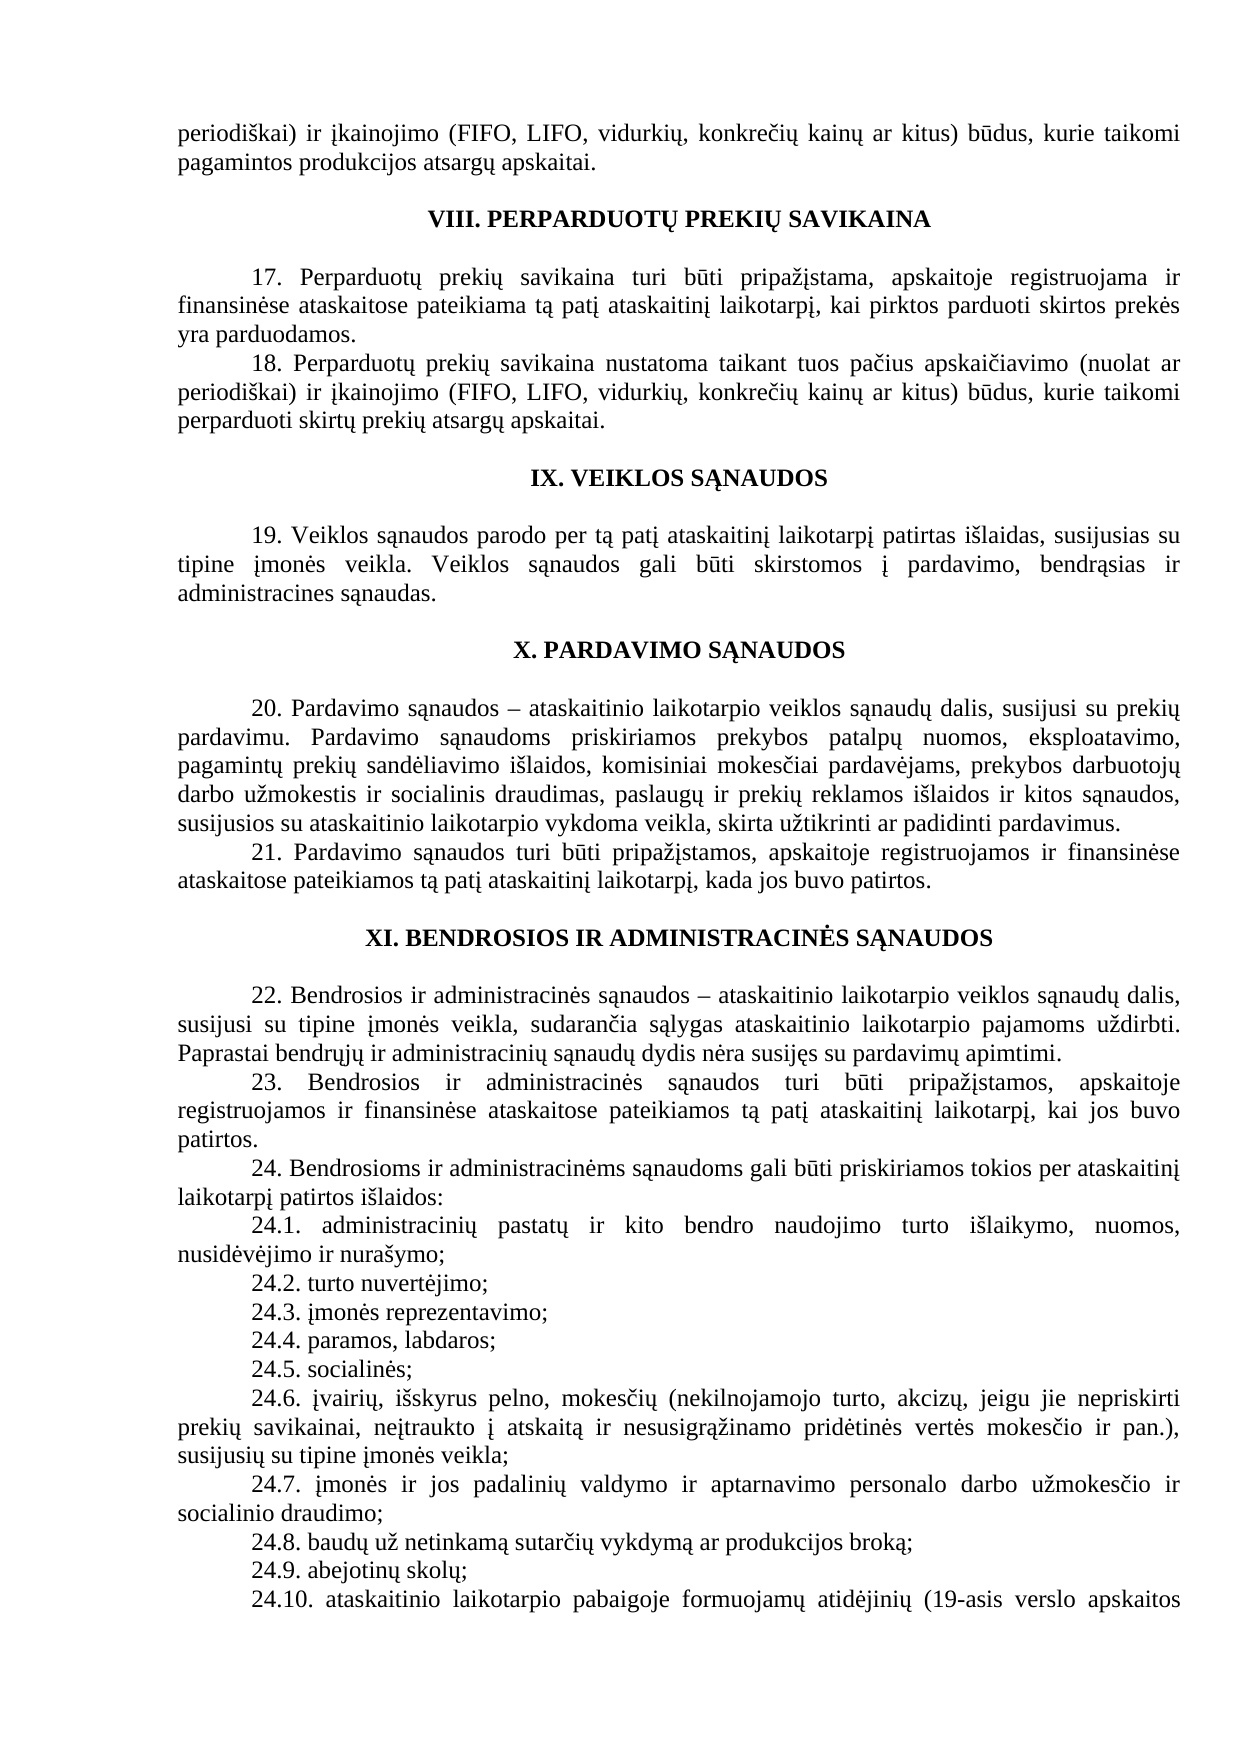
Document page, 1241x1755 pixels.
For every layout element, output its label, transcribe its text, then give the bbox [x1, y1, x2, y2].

text 24.2. turto nuvertėjimo; [177, 1268, 1181, 1297]
text XI. BENDROSIOS IR ADMINISTRACINĖS SĄNAUDOS [177, 923, 1181, 952]
text 21. Pardavimo sąnaudos turi būti pripažįstamos, apskaitoje registruojamos ir finansinėse ataskaitose pateikiamos tą patį ataskaitinį laikotarpį, kada jos buvo patirtos. [177, 837, 1181, 894]
text 20. Pardavimo sąnaudos – ataskaitinio laikotarpio veiklos sąnaudų dalis, susijusi su prekių pardavimu. Pardavimo sąnaudoms priskiriamos prekybos patalpų nuomos, eksploatavimo, pagamintų prekių sandėliavimo išlaidos, komisiniai mokesčiai pardavėjams, prekybos darbuotojų darbo užmokestis ir socialinis draudimas, paslaugų ir prekių reklamos išlaidos ir kitos sąnaudos, susijusios su ataskaitinio laikotarpio vykdoma veikla, skirta užtikrinti ar padidinti pardavimus. [177, 693, 1181, 837]
text X. PARDAVIMO SĄNAUDOS [177, 636, 1181, 664]
text 24. Bendrosioms ir administracinėms sąnaudoms gali būti priskiriamos tokios per ataskaitinį laikotarpį patirtos išlaidos: [177, 1153, 1181, 1211]
text 24.9. abejotinų skolų; [177, 1556, 1181, 1584]
text periodiškai) ir įkainojimo (FIFO, LIFO, vidurkių, konkrečių kainų ar kitus) būdus, kurie taikomi pagamintos produkcijos atsargų apskaitai. [177, 118, 1181, 176]
text 24.8. baudų už netinkamą sutarčių vykdymą ar produkcijos broką; [177, 1527, 1181, 1556]
text 24.1. administracinių pastatų ir kito bendro naudojimo turto išlaikymo, nuomos, nusidėvėjimo ir nurašymo; [177, 1211, 1181, 1268]
text 19. Veiklos sąnaudos parodo per tą patį ataskaitinį laikotarpį patirtas išlaidas, susijusias su tipine įmonės veikla. Veiklos sąnaudos gali būti skirstomos į pardavimo, bendrąsias ir administracines sąnaudas. [177, 521, 1181, 607]
text 24.5. socialinės; [177, 1354, 1181, 1383]
text IX. VEIKLOS SĄNAUDOS [177, 463, 1181, 492]
text 22. Bendrosios ir administracinės sąnaudos – ataskaitinio laikotarpio veiklos sąnaudų dalis, susijusi su tipine įmonės veikla, sudarančia sąlygas ataskaitinio laikotarpio pajamoms uždirbti. Paprastai bendrųjų ir administracinių sąnaudų dydis nėra susijęs su pardavimų apimtimi. [177, 981, 1181, 1067]
text 23. Bendrosios ir administracinės sąnaudos turi būti pripažįstamos, apskaitoje registruojamos ir finansinėse ataskaitose pateikiamos tą patį ataskaitinį laikotarpį, kai jos buvo patirtos. [177, 1067, 1181, 1153]
text 24.7. įmonės ir jos padalinių valdymo ir aptarnavimo personalo darbo užmokesčio ir socialinio draudimo; [177, 1469, 1181, 1527]
text 24.10. ataskaitinio laikotarpio pabaigoje formuojamų atidėjinių (19-asis verslo apskaitos [177, 1584, 1181, 1613]
text 17. Perparduotų prekių savikaina turi būti pripažįstama, apskaitoje registruojama ir finansinėse ataskaitose pateikiama tą patį ataskaitinį laikotarpį, kai pirktos parduoti skirtos prekės yra parduodamos. [177, 262, 1181, 348]
text 18. Perparduotų prekių savikaina nustatoma taikant tuos pačius apskaičiavimo (nuolat ar periodiškai) ir įkainojimo (FIFO, LIFO, vidurkių, konkrečių kainų ar kitus) būdus, kurie taikomi perparduoti skirtų prekių atsargų apskaitai. [177, 348, 1181, 434]
text 24.6. įvairių, išskyrus pelno, mokesčių (nekilnojamojo turto, akcizų, jeigu jie nepriskirti prekių savikainai, neįtraukto į atskaitą ir nesusigrąžinamo pridėtinės vertės mokesčio ir pan.), susijusių su tipine įmonės veikla; [177, 1383, 1181, 1469]
text 24.4. paramos, labdaros; [177, 1326, 1181, 1354]
text VIII. PERPARDUOTŲ PREKIŲ SAVIKAINA [177, 204, 1181, 233]
text 24.3. įmonės reprezentavimo; [177, 1297, 1181, 1326]
